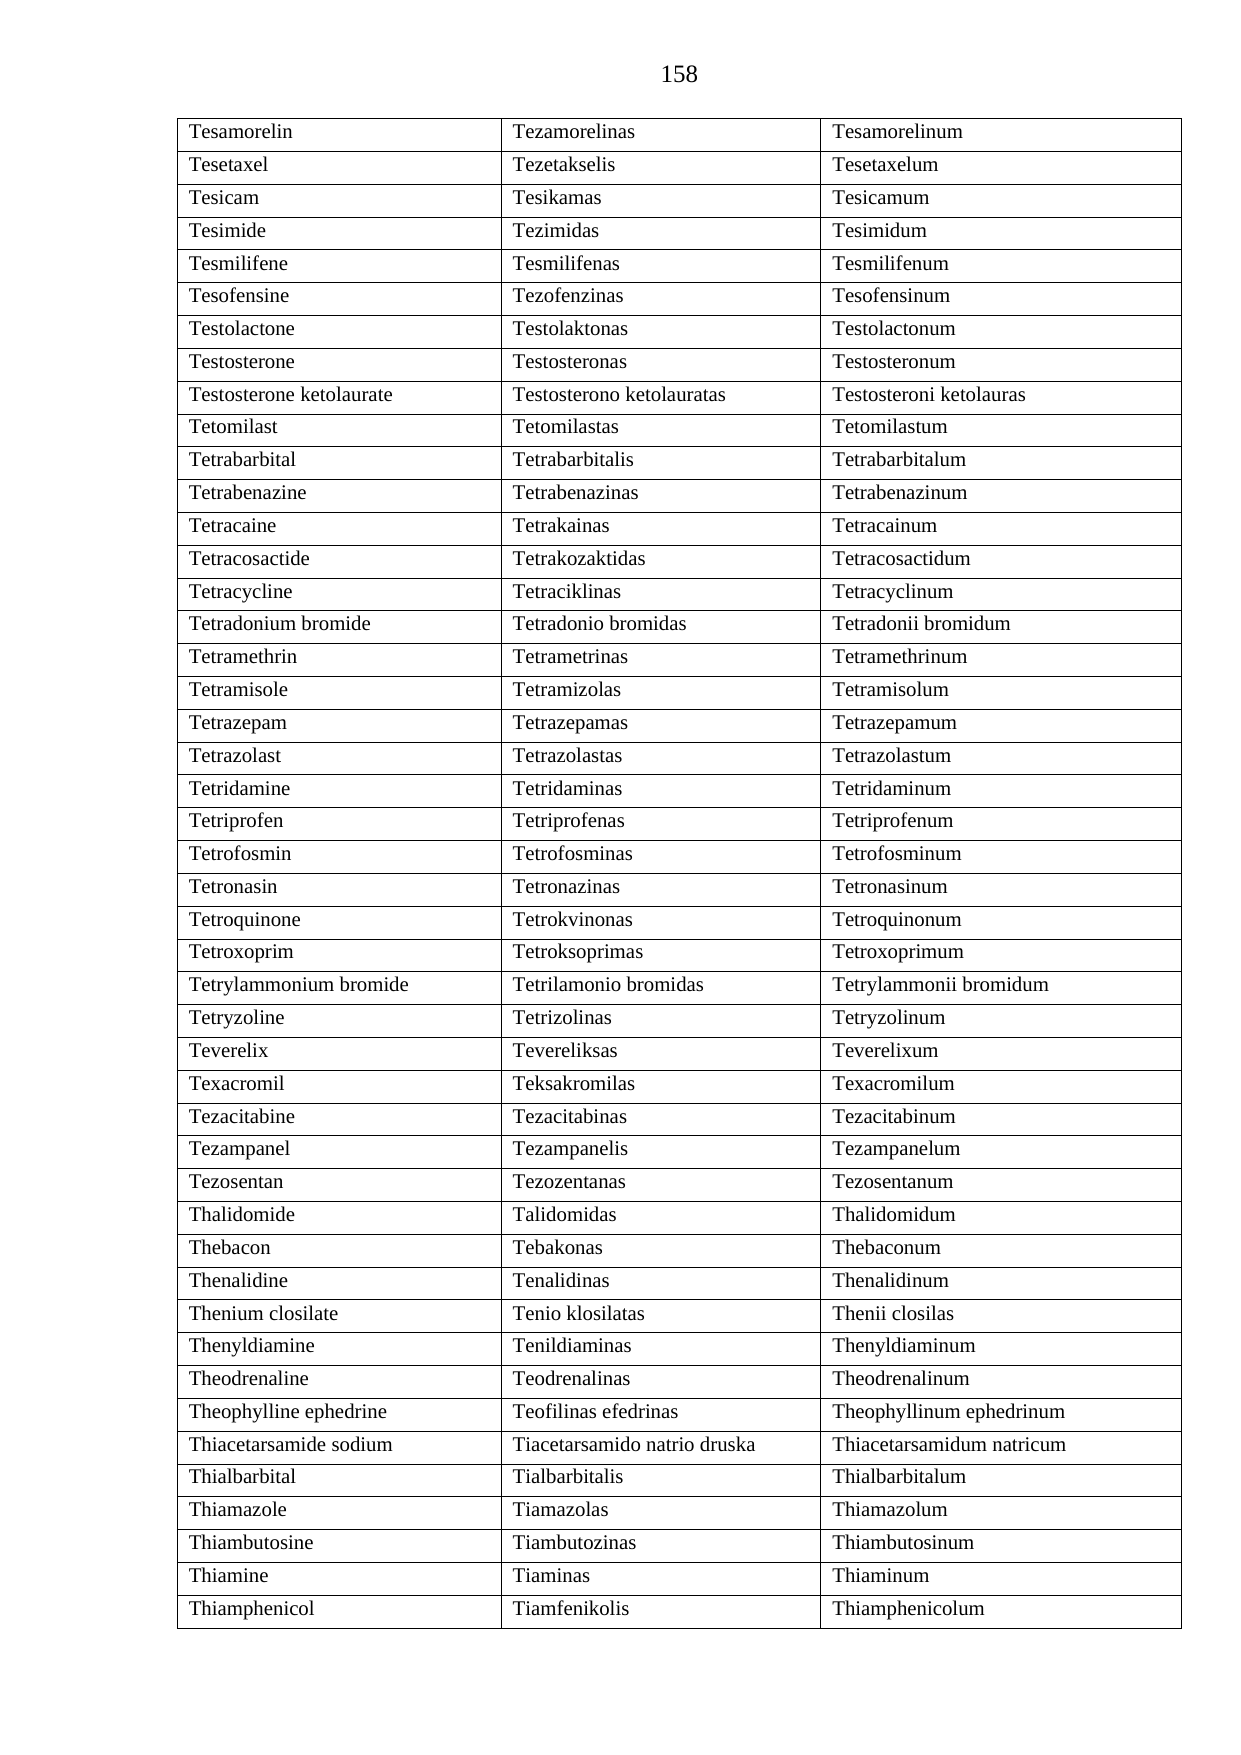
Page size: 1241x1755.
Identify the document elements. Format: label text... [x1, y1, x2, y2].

table_cell Theophyllinum ephedrinum [821, 1399, 1181, 1431]
table_cell Thenium closilate [178, 1300, 501, 1332]
table_cell Tetramethrin [178, 644, 501, 676]
table_cell Theodrenalinum [821, 1366, 1181, 1398]
table_cell Tiaminas [502, 1563, 820, 1595]
table_cell Teodrenalinas [502, 1366, 820, 1398]
table_cell Tesetaxel [178, 152, 501, 184]
table_cell Tebakonas [502, 1235, 820, 1267]
table_cell Tezimidas [502, 218, 820, 249]
table_cell Tesetaxelum [821, 152, 1181, 184]
table_cell Tetrabarbitalum [821, 447, 1181, 479]
table_cell Tetrazepam [178, 710, 501, 742]
table_cell Tezacitabinas [502, 1104, 820, 1135]
table_cell Tesicam [178, 185, 501, 217]
table_cell Tesikamas [502, 185, 820, 217]
table_cell Tetrametrinas [502, 644, 820, 676]
table_cell Teverelixum [821, 1038, 1181, 1070]
table_cell Tetracyclinum [821, 579, 1181, 610]
table_cell Thenalidinum [821, 1268, 1181, 1299]
table_cell Tetramizolas [502, 677, 820, 709]
table_cell Thiacetarsamidum natricum [821, 1432, 1181, 1463]
table_cell Testosterone [178, 349, 501, 381]
table_cell Tetrilamonio bromidas [502, 972, 820, 1004]
table_cell Thenalidine [178, 1268, 501, 1299]
table_cell Tetriprofenas [502, 808, 820, 840]
table_cell Tetroxoprim [178, 940, 501, 971]
table_cell Thiambutosine [178, 1530, 501, 1562]
table_cell Tetrazepamum [821, 710, 1181, 742]
table_cell Tetronazinas [502, 874, 820, 906]
table_cell Tetrofosmin [178, 841, 501, 873]
table_cell Tetramisolum [821, 677, 1181, 709]
table_cell Tetrabenazinum [821, 480, 1181, 512]
table_cell Tezamorelinas [502, 119, 820, 151]
table_cell Tenalidinas [502, 1268, 820, 1299]
table_cell Tenio klosilatas [502, 1300, 820, 1332]
table_cell Tenildiaminas [502, 1333, 820, 1365]
table_cell Tetrizolinas [502, 1005, 820, 1037]
table_cell Tesofensine [178, 283, 501, 315]
table_cell Testolactonum [821, 316, 1181, 348]
table_cell Tetomilastas [502, 415, 820, 446]
table_cell Thiambutosinum [821, 1530, 1181, 1562]
table_cell Thalidomide [178, 1202, 501, 1234]
table_cell Tetryzolinum [821, 1005, 1181, 1037]
table_cell Tetrofosminas [502, 841, 820, 873]
table_cell Tesamorelinum [821, 119, 1181, 151]
table_cell Tetraciklinas [502, 579, 820, 610]
table_cell Tezacitabinum [821, 1104, 1181, 1135]
table_cell Tetradonii bromidum [821, 611, 1181, 643]
table_cell Tetomilastum [821, 415, 1181, 446]
table_cell Theodrenaline [178, 1366, 501, 1398]
table_cell Tesmilifene [178, 250, 501, 282]
table_cell Tetracainum [821, 513, 1181, 545]
table_cell Tetrabenazinas [502, 480, 820, 512]
table_cell Thiamazolum [821, 1497, 1181, 1529]
table_cell Tetracosactidum [821, 546, 1181, 577]
table_cell Tetrylammonii bromidum [821, 972, 1181, 1004]
table_cell Tetomilast [178, 415, 501, 446]
table_cell Teofilinas efedrinas [502, 1399, 820, 1431]
table_cell Tetriprofenum [821, 808, 1181, 840]
table_cell Tiamfenikolis [502, 1596, 820, 1627]
table_cell Testolactone [178, 316, 501, 348]
table_cell Testosteronum [821, 349, 1181, 381]
table_cell Tetrabenazine [178, 480, 501, 512]
table_cell Tiambutozinas [502, 1530, 820, 1562]
table_cell Tetrazolastum [821, 743, 1181, 774]
table_cell Tesicamum [821, 185, 1181, 217]
table_cell Texacromilum [821, 1071, 1181, 1102]
table_cell Thenyldiamine [178, 1333, 501, 1365]
table_cell Tevereliksas [502, 1038, 820, 1070]
table_cell Testosterone ketolaurate [178, 382, 501, 413]
table_cell Tesamorelin [178, 119, 501, 151]
table_cell Thialbarbital [178, 1465, 501, 1496]
table_cell Tetradonium bromide [178, 611, 501, 643]
table_cell Talidomidas [502, 1202, 820, 1234]
table_cell Thiamphenicol [178, 1596, 501, 1627]
table_cell Tetroksoprimas [502, 940, 820, 971]
table_cell Tetridamine [178, 775, 501, 807]
table_cell Tiacetarsamido natrio druska [502, 1432, 820, 1463]
table_cell Testosteronas [502, 349, 820, 381]
table_cell Tezozentanas [502, 1169, 820, 1201]
table_cell Tetracycline [178, 579, 501, 610]
table_cell Thiaminum [821, 1563, 1181, 1595]
table_cell Tezacitabine [178, 1104, 501, 1135]
table_cell Thiamazole [178, 1497, 501, 1529]
table_cell Tiamazolas [502, 1497, 820, 1529]
table_cell Tetroxoprimum [821, 940, 1181, 971]
table_cell Tetramethrinum [821, 644, 1181, 676]
table_cell Thialbarbitalum [821, 1465, 1181, 1496]
table_cell Thebacon [178, 1235, 501, 1267]
table_cell Tetrabarbital [178, 447, 501, 479]
table_cell Tezampanel [178, 1136, 501, 1168]
table_cell Thiacetarsamide sodium [178, 1432, 501, 1463]
table_cell Thiamine [178, 1563, 501, 1595]
table_cell Testosteroni ketolauras [821, 382, 1181, 413]
table_cell Tetradonio bromidas [502, 611, 820, 643]
table_cell Tetrazepamas [502, 710, 820, 742]
table_cell Tetrakainas [502, 513, 820, 545]
table_cell Tetronasinum [821, 874, 1181, 906]
table_cell Tezosentan [178, 1169, 501, 1201]
table_cell Tetrazolast [178, 743, 501, 774]
table_cell Texacromil [178, 1071, 501, 1102]
table_cell Thalidomidum [821, 1202, 1181, 1234]
table_cell Tesmilifenas [502, 250, 820, 282]
table_cell Tesofensinum [821, 283, 1181, 315]
table_cell Thiamphenicolum [821, 1596, 1181, 1627]
table_cell Tetrofosminum [821, 841, 1181, 873]
table_cell Teksakromilas [502, 1071, 820, 1102]
table_cell Tetracosactide [178, 546, 501, 577]
table_cell Tezofenzinas [502, 283, 820, 315]
table_cell Tetronasin [178, 874, 501, 906]
table_cell Teverelix [178, 1038, 501, 1070]
table_cell Tetramisole [178, 677, 501, 709]
table_cell Testosterono ketolauratas [502, 382, 820, 413]
table_cell Thebaconum [821, 1235, 1181, 1267]
table_cell Tetrabarbitalis [502, 447, 820, 479]
table_cell Tesmilifenum [821, 250, 1181, 282]
table_cell Tezetakselis [502, 152, 820, 184]
table_cell Tetriprofen [178, 808, 501, 840]
table_cell Tesimidum [821, 218, 1181, 249]
table_cell Tialbarbitalis [502, 1465, 820, 1496]
table_cell Tezampanelis [502, 1136, 820, 1168]
table_cell Tetrazolastas [502, 743, 820, 774]
table_cell Tesimide [178, 218, 501, 249]
table_cell Tetroquinonum [821, 907, 1181, 938]
table_cell Tetrylammonium bromide [178, 972, 501, 1004]
table_cell Theophylline ephedrine [178, 1399, 501, 1431]
table_cell Thenyldiaminum [821, 1333, 1181, 1365]
table_cell Testolaktonas [502, 316, 820, 348]
table_cell Tetroquinone [178, 907, 501, 938]
table_cell Tetryzoline [178, 1005, 501, 1037]
table_cell Tezosentanum [821, 1169, 1181, 1201]
table_cell Tetracaine [178, 513, 501, 545]
table_cell Tetridaminum [821, 775, 1181, 807]
table_cell Tetrakozaktidas [502, 546, 820, 577]
table_cell Tetrokvinonas [502, 907, 820, 938]
table_cell Tetridaminas [502, 775, 820, 807]
table_cell Tezampanelum [821, 1136, 1181, 1168]
table_cell Thenii closilas [821, 1300, 1181, 1332]
